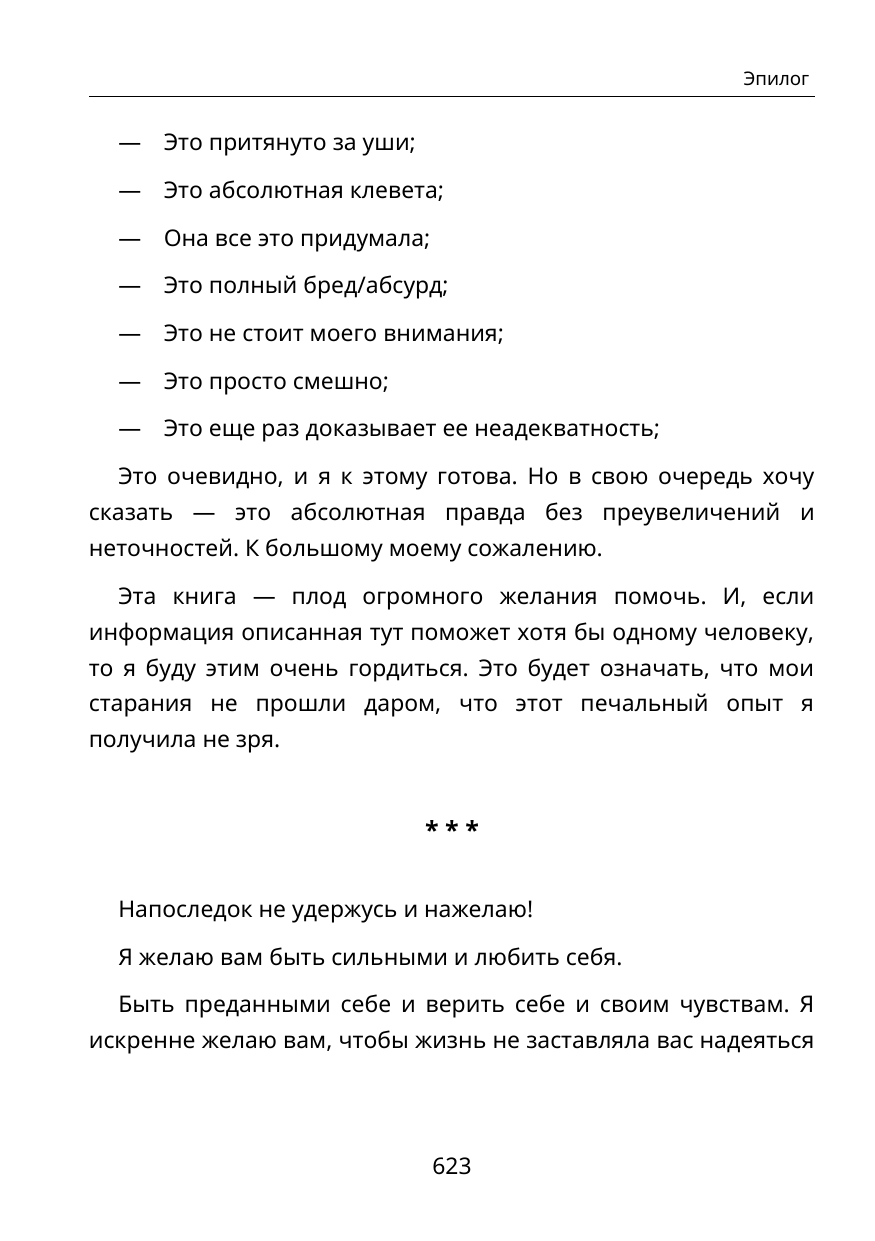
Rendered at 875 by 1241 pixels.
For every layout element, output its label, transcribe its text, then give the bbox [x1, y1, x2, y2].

list Это не стоит моего внимания; [88, 317, 815, 348]
list Это абсолютная клевета; [88, 174, 815, 205]
text Я желаю вам быть сильными и любить себя. [88, 941, 815, 972]
list Это еще раз доказывает ее неадекватность; [88, 412, 815, 443]
text Быть преданными себе и верить себе и своим чувствам. Я искренне желаю вам, чтобы жизнь не заставляла вас надеяться [88, 988, 815, 1056]
text Это очевидно, и я к этому готова. Но в свою очередь хочу сказать — это абсолютная правда без преувеличений и неточностей. К большому моему сожалению. [88, 460, 815, 563]
list Это просто смешно; [88, 364, 815, 396]
text Напоследок не удержусь и нажелаю! [88, 893, 815, 924]
text Эта книга — плод огромного желания помочь. И, если информация описанная тут поможет хотя бы одному человеку, то я буду этим очень гордиться. Это будет означать, что мои старания не прошли даром, что этот печальный опыт я получила не зря. [88, 579, 815, 754]
subtitle * * * [88, 812, 815, 846]
list Это полный бред/абсурд; [88, 269, 815, 300]
list Это притянуто за уши; [88, 126, 815, 157]
list Она все это придумала; [88, 221, 815, 253]
